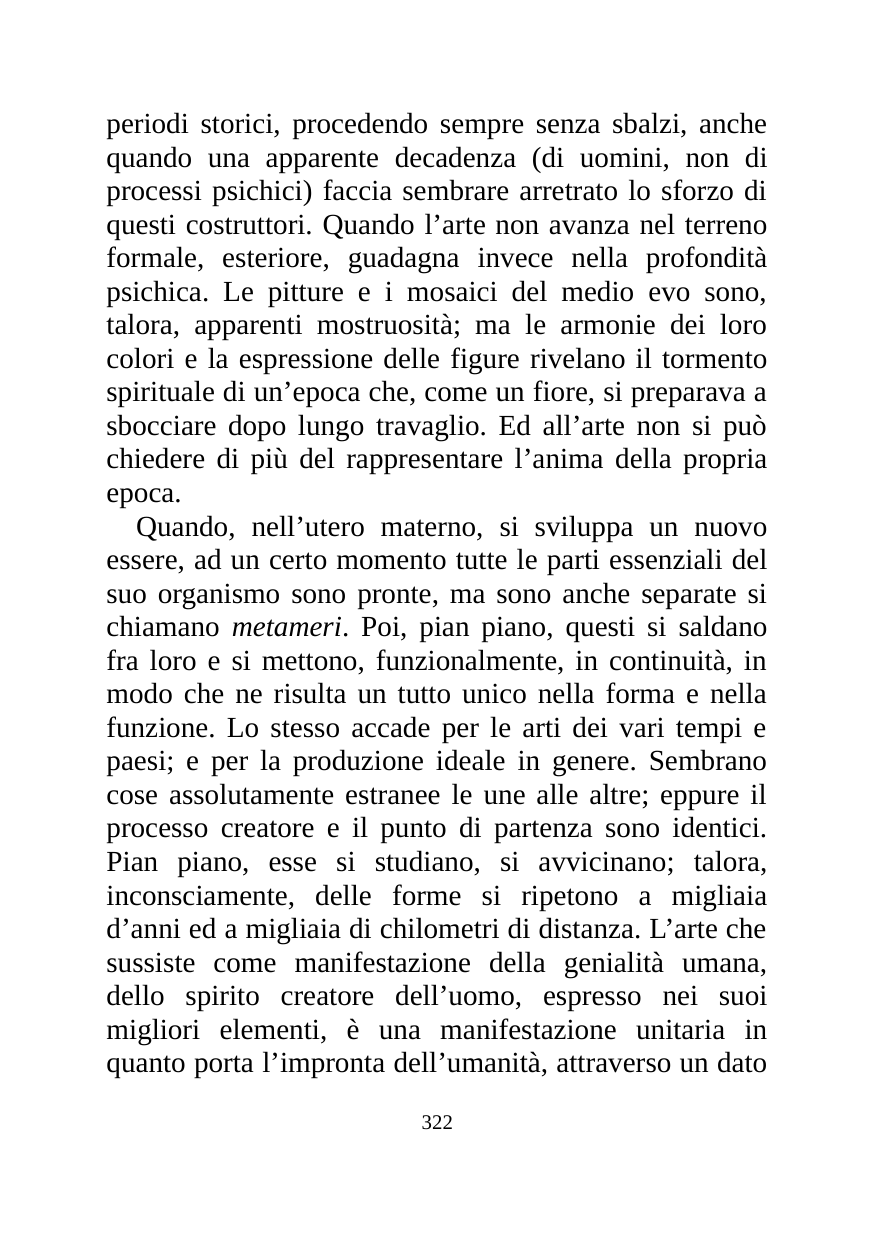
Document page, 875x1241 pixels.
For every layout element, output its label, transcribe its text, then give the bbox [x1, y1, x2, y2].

text periodi storici, procedendo sempre senza sbalzi, anche quando una apparente decadenza (di uomini, non di processi psichici) faccia sembrare arretrato lo sforzo di questi costruttori. Quando l’arte non avanza nel terreno formale, esteriore, guadagna invece nella profondità psichica. Le pitture e i mosaici del medio evo sono, talora, apparenti mostruosità; ma le armonie dei loro colori e la espressione delle figure rivelano il tormento spirituale di un’epoca che, come un fiore, si preparava a sbocciare dopo lungo travaglio. Ed all’arte non si può chiedere di più del rappresentare l’anima della propria epoca. [106, 106, 768, 509]
text Quando, nell’utero materno, si sviluppa un nuovo essere, ad un certo momento tutte le parti essenziali del suo organismo sono pronte, ma sono anche separate si chiamano metameri. Poi, pian piano, questi si saldano fra loro e si mettono, funzionalmente, in continuità, in modo che ne risulta un tutto unico nella forma e nella funzione. Lo stesso accade per le arti dei vari tempi e paesi; e per la produzione ideale in genere. Sembrano cose assolutamente estranee le une alle altre; eppure il processo creatore e il punto di partenza sono identici. Pian piano, esse si studiano, si avvicinano; talora, inconsciamente, delle forme si ripetono a migliaia d’anni ed a migliaia di chilometri di distanza. L’arte che sussiste come manifestazione della genialità umana, dello spirito creatore dell’uomo, espresso nei suoi migliori elementi, è una manifestazione unitaria in quanto porta l’impronta dell’umanità, attraverso un dato [106, 509, 768, 1079]
